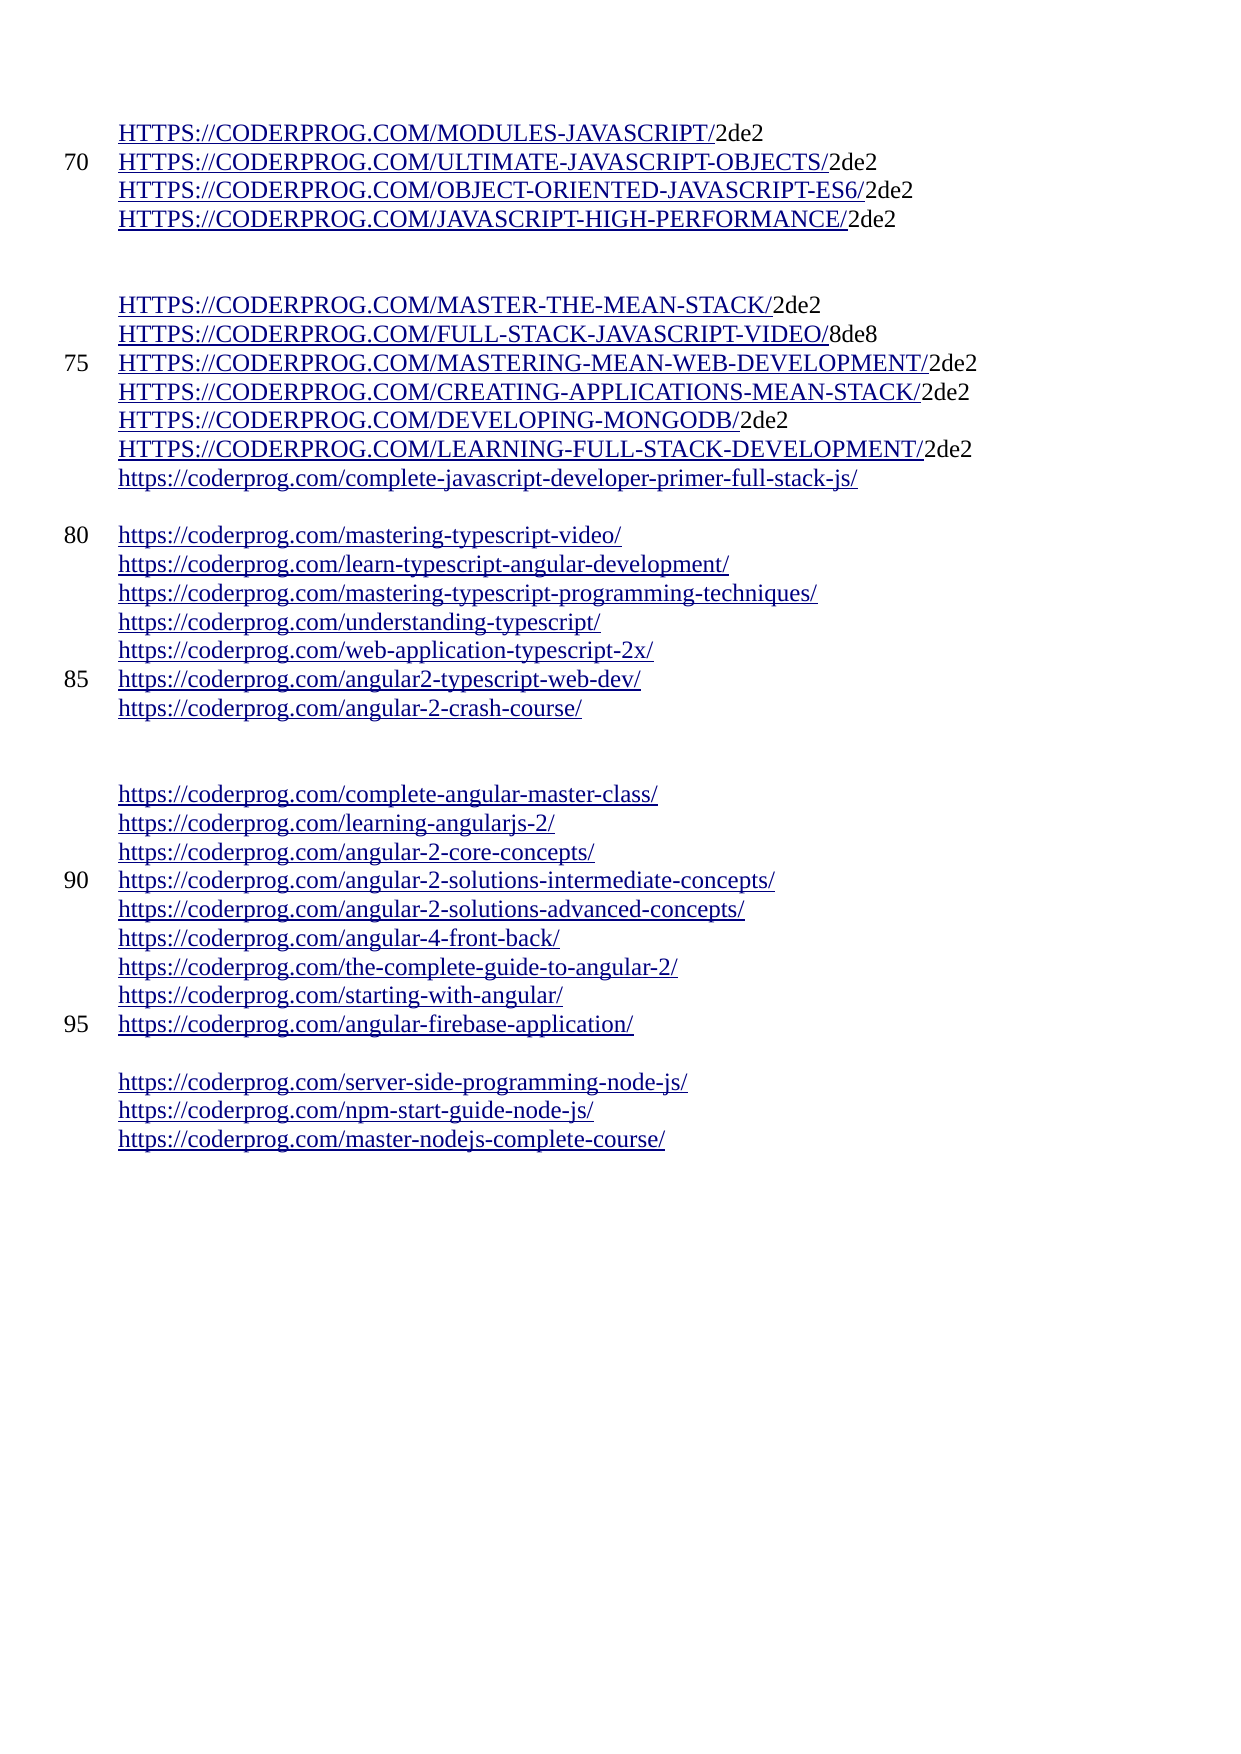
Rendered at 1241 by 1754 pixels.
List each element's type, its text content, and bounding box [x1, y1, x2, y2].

text HTTPS://CODERPROG.COM/OBJECT-ORIENTED-JAVASCRIPT-ES6/2de2 [118, 176, 1122, 204]
text https://coderprog.com/learning-angularjs-2/ [118, 808, 1122, 837]
text https://coderprog.com/angular-2-core-concepts/ [118, 837, 1122, 866]
text https://coderprog.com/angular2-typescript-web-dev/ [118, 664, 1122, 693]
text HTTPS://CODERPROG.COM/MASTERING-MEAN-WEB-DEVELOPMENT/2de2 [118, 348, 1122, 377]
text HTTPS://CODERPROG.COM/CREATING-APPLICATIONS-MEAN-STACK/2de2 [118, 377, 1122, 406]
text https://coderprog.com/understanding-typescript/ [118, 607, 1122, 636]
text https://coderprog.com/learn-typescript-angular-development/ [118, 549, 1122, 578]
text HTTPS://CODERPROG.COM/ULTIMATE-JAVASCRIPT-OBJECTS/2de2 [118, 147, 1122, 176]
text HTTPS://CODERPROG.COM/JAVASCRIPT-HIGH-PERFORMANCE/2de2 [118, 204, 1122, 233]
text https://coderprog.com/mastering-typescript-video/ [118, 521, 1122, 549]
text https://coderprog.com/angular-2-crash-course/ [118, 693, 1122, 722]
text https://coderprog.com/angular-firebase-application/ [118, 1009, 1122, 1038]
text https://coderprog.com/angular-2-solutions-advanced-concepts/ [118, 894, 1122, 923]
text https://coderprog.com/mastering-typescript-programming-techniques/ [118, 578, 1122, 607]
text https://coderprog.com/starting-with-angular/ [118, 981, 1122, 1009]
text HTTPS://CODERPROG.COM/MODULES-JAVASCRIPT/2de2 [118, 118, 1122, 147]
text https://coderprog.com/the-complete-guide-to-angular-2/ [118, 952, 1122, 981]
text https://coderprog.com/angular-4-front-back/ [118, 923, 1122, 952]
text HTTPS://CODERPROG.COM/FULL-STACK-JAVASCRIPT-VIDEO/8de8 [118, 319, 1122, 348]
text https://coderprog.com/complete-javascript-developer-primer-full-stack-js/ [118, 463, 1122, 492]
text https://coderprog.com/master-nodejs-complete-course/ [118, 1124, 1122, 1153]
text HTTPS://CODERPROG.COM/MASTER-THE-MEAN-STACK/2de2 [118, 291, 1122, 319]
text HTTPS://CODERPROG.COM/LEARNING-FULL-STACK-DEVELOPMENT/2de2 [118, 434, 1122, 463]
text https://coderprog.com/npm-start-guide-node-js/ [118, 1096, 1122, 1124]
text https://coderprog.com/complete-angular-master-class/ [118, 779, 1122, 808]
text https://coderprog.com/web-application-typescript-2x/ [118, 636, 1122, 664]
text HTTPS://CODERPROG.COM/DEVELOPING-MONGODB/2de2 [118, 406, 1122, 434]
text https://coderprog.com/angular-2-solutions-intermediate-concepts/ [118, 866, 1122, 894]
text https://coderprog.com/server-side-programming-node-js/ [118, 1067, 1122, 1096]
